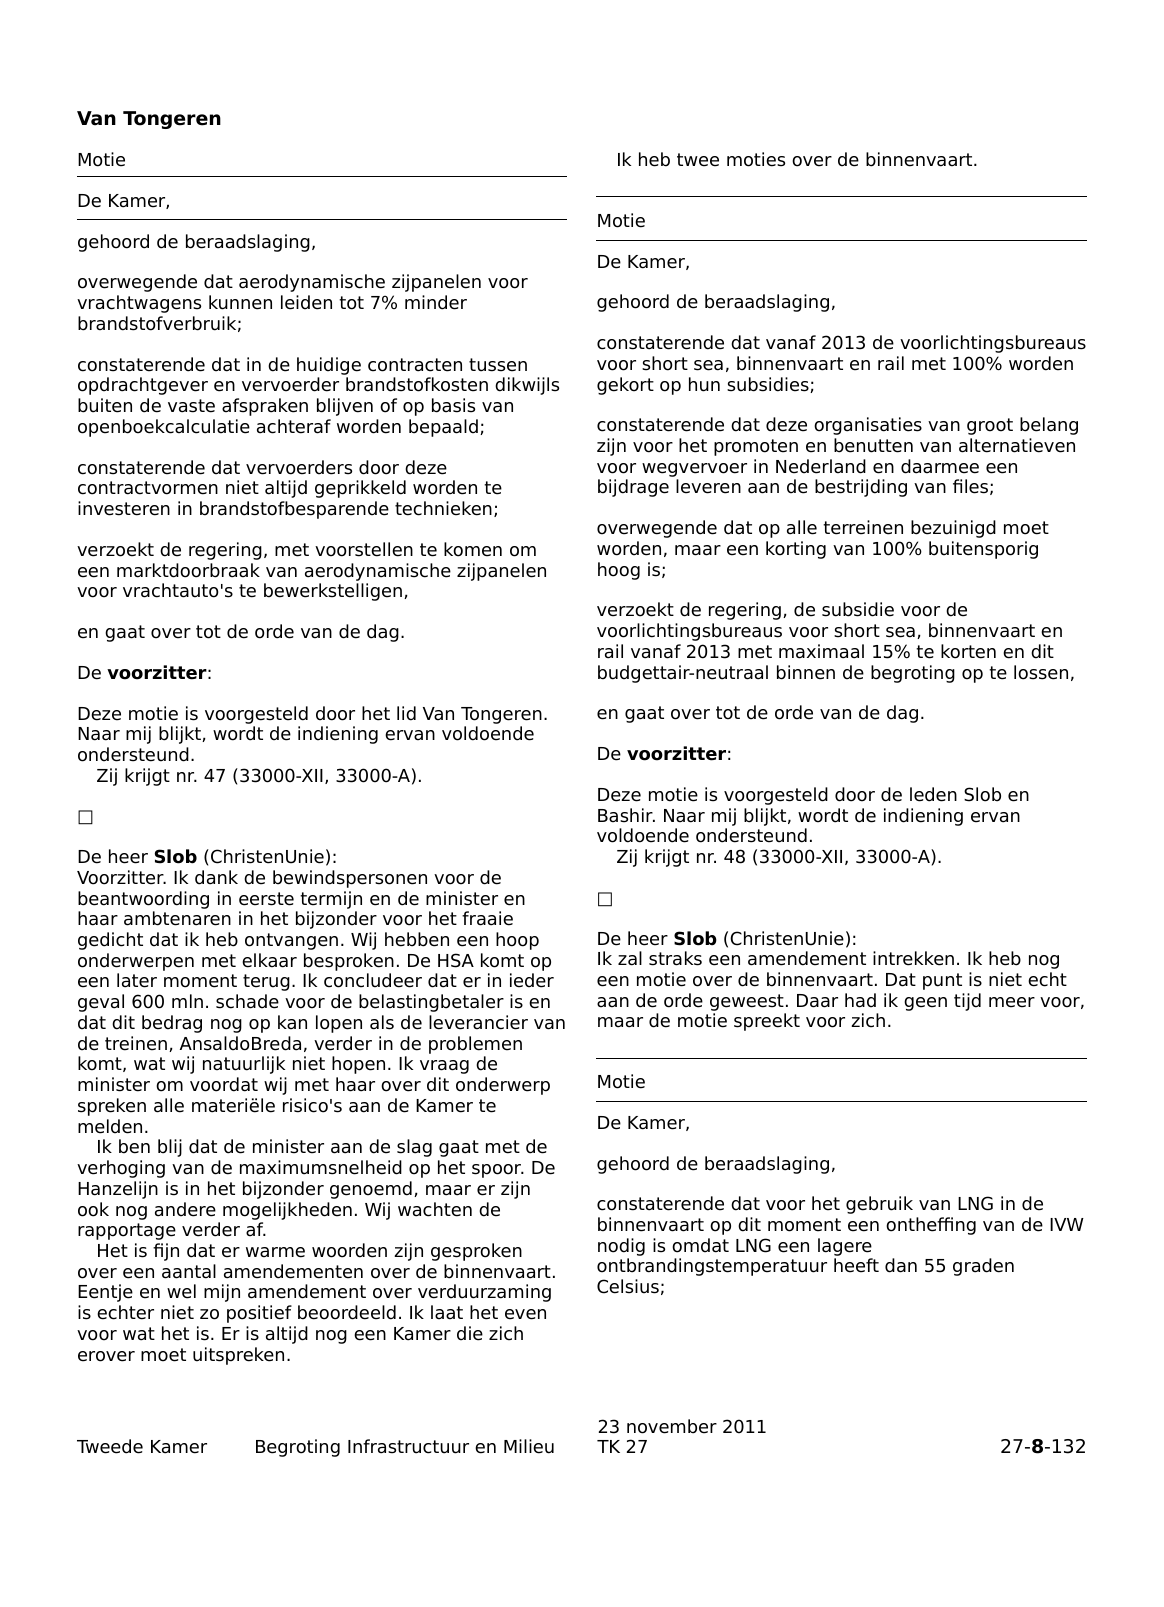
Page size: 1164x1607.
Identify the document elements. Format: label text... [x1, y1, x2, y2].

text De heer Slob (ChristenUnie): [77, 847, 567, 868]
text constaterende dat vanaf 2013 de voorlichtingsbureaus voor short sea, binnenvaart en rail met 100% worden gekort op hun subsidies; [596, 333, 1087, 395]
text Motie [77, 150, 567, 171]
text en gaat over tot de orde van de dag. [77, 622, 567, 643]
text Deze motie is voorgesteld door het lid Van Tongeren. Naar mij blijkt, wordt de indiening ervan voldoende ondersteund. [77, 703, 567, 766]
text Zij krijgt nr. 47 (33000-XII, 33000-A). [77, 766, 567, 786]
text □ [77, 806, 567, 827]
text gehoord de beraadslaging, [596, 292, 1087, 313]
text De Kamer, [77, 191, 567, 212]
text verzoekt de regering, de subsidie voor de voorlichtingsbureaus voor short sea, binnenvaart en rail vanaf 2013 met maximaal 15% te korten en dit budgettair-neutraal binnen de begroting op te lossen, [596, 600, 1087, 683]
text De Kamer, [596, 252, 1087, 272]
text □ [596, 888, 1087, 908]
text en gaat over tot de orde van de dag. [596, 703, 1087, 724]
text constaterende dat voor het gebruik van LNG in de binnenvaart op dit moment een ontheffing van de IVW nodig is omdat LNG een lagere ontbrandingstemperatuur heeft dan 55 graden Celsius; [596, 1194, 1087, 1298]
text De voorzitter: [596, 744, 1087, 765]
text verzoekt de regering, met voorstellen te komen om een marktdoorbraak van aerodynamische zijpanelen voor vrachtauto's te bewerkstelligen, [77, 540, 567, 602]
text Ik heb twee moties over de binnenvaart. [596, 150, 1087, 171]
text Motie [596, 211, 1087, 232]
text Voorzitter. Ik dank de bewindspersonen voor de beantwoording in eerste termijn en de minister en haar ambtenaren in het bijzonder voor het fraaie gedicht dat ik heb ontvangen. Wij hebben een hoop onderwerpen met elkaar besproken. De HSA komt op een later moment terug. Ik concludeer dat er in ieder geval 600 mln. schade voor de belastingbetaler is en dat dit bedrag nog op kan lopen als de leverancier van de treinen, AnsaldoBreda, verder in de problemen komt, wat wij natuurlijk niet hopen. Ik vraag de minister om voordat wij met haar over dit onderwerp spreken alle materiële risico's aan de Kamer te melden. [77, 868, 567, 1137]
text overwegende dat op alle terreinen bezuinigd moet worden, maar een korting van 100% buitensporig hoog is; [596, 518, 1087, 580]
text Ik ben blij dat de minister aan de slag gaat met de verhoging van de maximumsnelheid op het spoor. De Hanzelijn is in het bijzonder genoemd, maar er zijn ook nog andere mogelijkheden. Wij wachten de rapportage verder af. [77, 1137, 567, 1241]
text Deze motie is voorgesteld door de leden Slob en Bashir. Naar mij blijkt, wordt de indiening ervan voldoende ondersteund. [596, 785, 1087, 847]
text De voorzitter: [77, 663, 567, 683]
text Zij krijgt nr. 48 (33000-XII, 33000-A). [596, 847, 1087, 868]
text constaterende dat deze organisaties van groot belang zijn voor het promoten en benutten van alternatieven voor wegvervoer in Nederland en daarmee een bijdrage leveren aan de bestrijding van files; [596, 415, 1087, 498]
text Het is fijn dat er warme woorden zijn gesproken over een aantal amendementen over de binnenvaart. Eentje en wel mijn amendement over verduurzaming is echter niet zo positief beoordeeld. Ik laat het even voor wat het is. Er is altijd nog een Kamer die zich erover moet uitspreken. [77, 1241, 567, 1365]
text gehoord de beraadslaging, [77, 232, 567, 252]
text gehoord de beraadslaging, [596, 1153, 1087, 1174]
text De heer Slob (ChristenUnie): [596, 928, 1087, 949]
text Ik zal straks een amendement intrekken. Ik heb nog een motie over de binnenvaart. Dat punt is niet echt aan de orde geweest. Daar had ik geen tijd meer voor, maar de motie spreekt voor zich. [596, 949, 1087, 1032]
text De Kamer, [596, 1113, 1087, 1133]
text constaterende dat vervoerders door deze contractvormen niet altijd geprikkeld worden te investeren in brandstofbesparende technieken; [77, 457, 567, 520]
text Motie [596, 1072, 1087, 1093]
text overwegende dat aerodynamische zijpanelen voor vrachtwagens kunnen leiden tot 7% minder brandstofverbruik; [77, 272, 567, 334]
text constaterende dat in de huidige contracten tussen opdrachtgever en vervoerder brandstofkosten dikwijls buiten de vaste afspraken blijven of op basis van openboekcalculatie achteraf worden bepaald; [77, 354, 567, 437]
